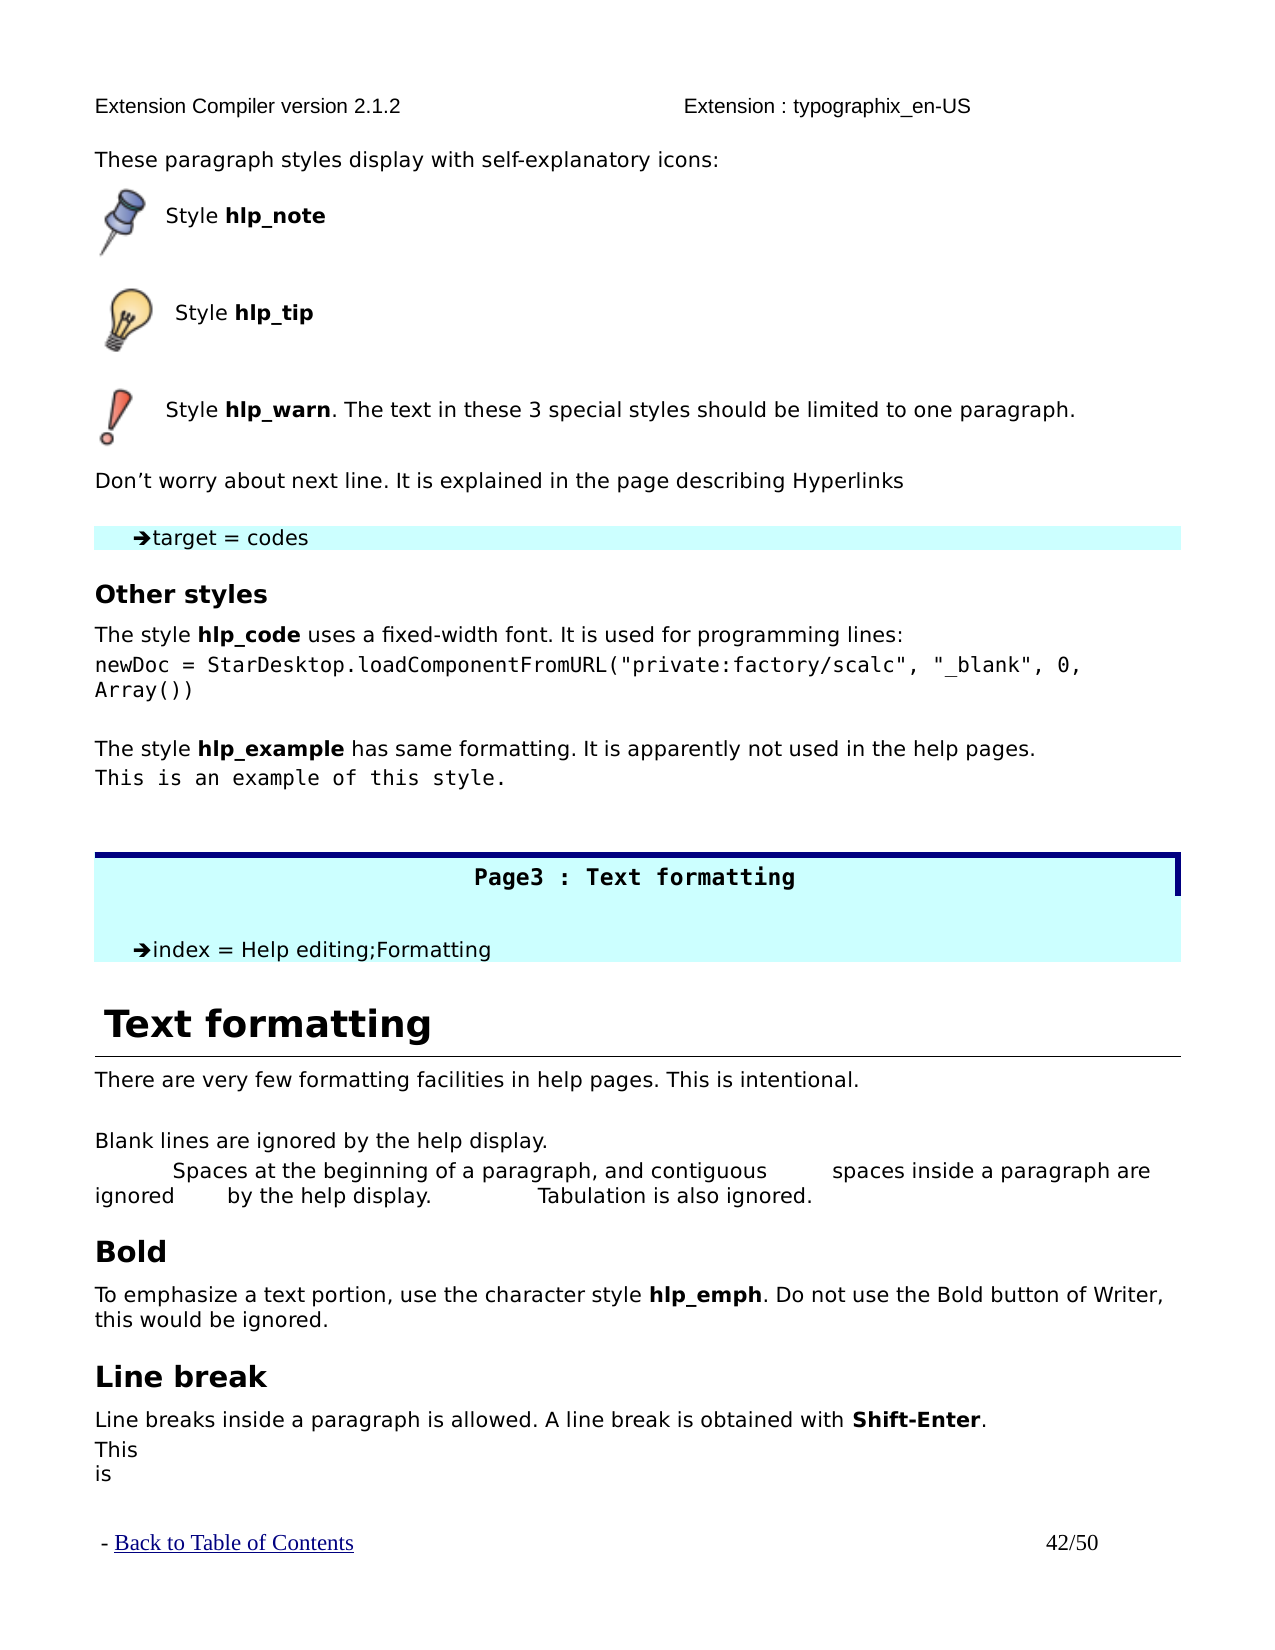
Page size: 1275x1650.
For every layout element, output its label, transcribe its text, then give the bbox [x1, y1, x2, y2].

text The style hlp_example has same formatting. It is apparently not used in the help pages. [94, 737, 1181, 761]
text Line break [94, 1360, 1181, 1394]
text Line breaks inside a paragraph is allowed. A line break is obtained with Shift-Enter. [94, 1407, 1181, 1432]
list Style hlp_warn. The text in these 3 special styles should be limited to one paragraph. [94, 381, 1181, 454]
text These paragraph styles display with self-explanatory icons: [94, 147, 1181, 172]
text Blank lines are ignored by the help display. [94, 1129, 1181, 1153]
text newDoc = StarDesktop.loadComponentFromURL("private:factory/scalc", "_blank", 0, Array()) [94, 653, 1181, 702]
list index = Help editing;Formatting [94, 938, 1181, 962]
text Bold [94, 1236, 1181, 1270]
picture [95, 284, 163, 357]
text There are very few formatting facilities in help pages. This is intentional. [94, 1068, 1181, 1093]
text The style hlp_code uses a fixed-width font. It is used for programming lines: [94, 623, 1181, 648]
list Style hlp_note [151, 187, 1181, 259]
text Page3 : Text formatting [94, 853, 1175, 896]
picture [95, 382, 138, 453]
list target = codes [94, 526, 1181, 550]
picture [95, 187, 151, 259]
text Spaces at the beginning of a paragraph, and contiguous spaces inside a paragraph are ignored by the help display. Tabulation is also ignored. [94, 1159, 1181, 1208]
text Text formatting [94, 993, 1181, 1056]
text This is [94, 1438, 1181, 1487]
text Don’t worry about next line. It is explained in the page describing Hyperlinks [94, 469, 1181, 493]
text Other styles [94, 581, 1181, 610]
text To emphasize a text portion, use the character style hlp_emph. Do not use the Bold button of Writer, this would be ignored. [94, 1283, 1181, 1332]
text This is an example of this style. [94, 766, 1181, 791]
list Style hlp_tip [94, 283, 1181, 358]
